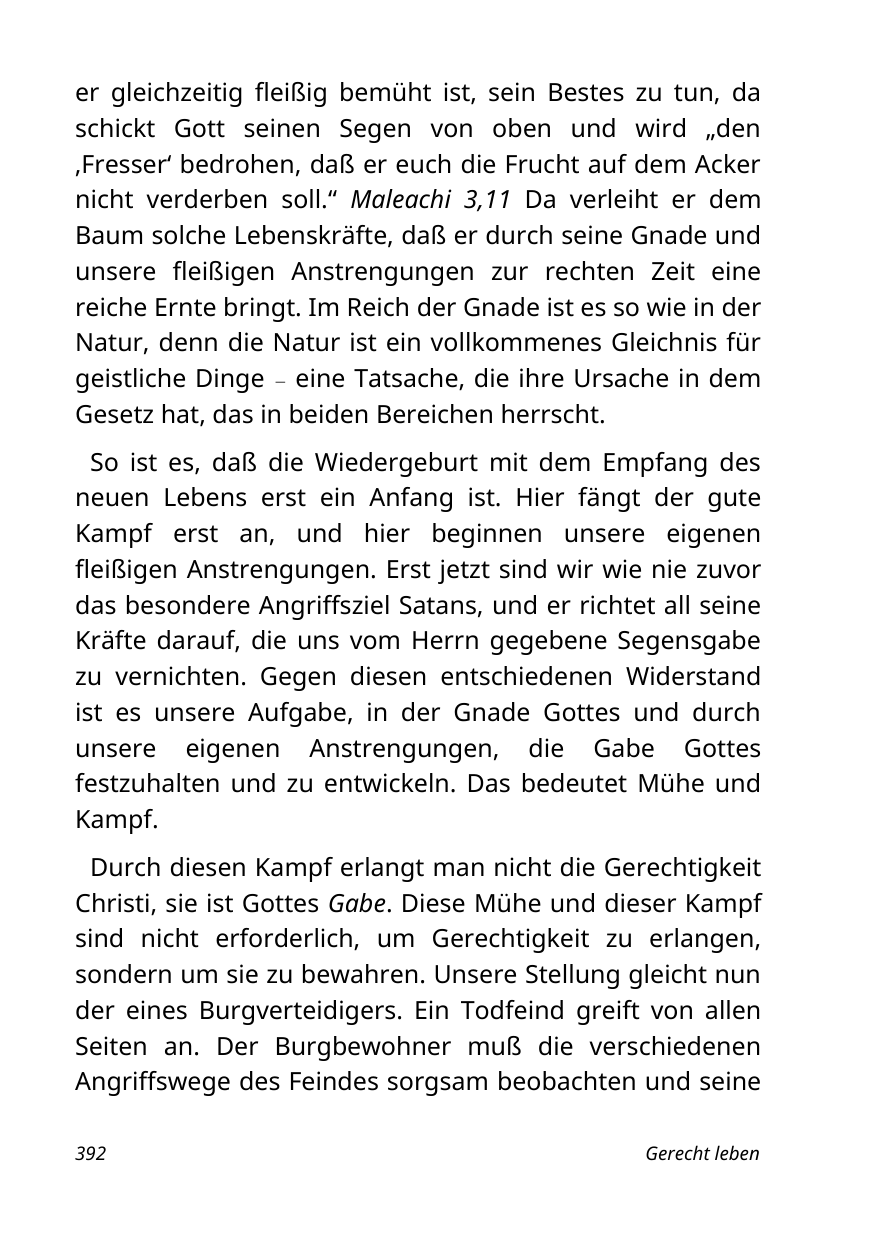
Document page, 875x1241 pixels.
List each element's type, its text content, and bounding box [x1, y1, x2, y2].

text So ist es, daß die Wiedergeburt mit dem Empfang des neuen Lebens erst ein Anfang ist. Hier fängt der gute Kampf erst an, und hier beginnen unsere eigenen fleißigen Anstrengungen. Erst jetzt sind wir wie nie zuvor das besondere Angriffsziel Satans, und er richtet all seine Kräfte darauf, die uns vom Herrn gegebene Segensgabe zu vernichten. Gegen diesen entschiedenen Widerstand ist es unsere Aufgabe, in der Gnade Gottes und durch unsere eigenen Anstrengungen, die Gabe Gottes festzuhalten und zu entwickeln. Das bedeutet Mühe und Kampf. [75, 444, 762, 836]
text Durch diesen Kampf erlangt man nicht die Gerechtigkeit Christi, sie ist Gottes Gabe. Diese Mühe und dieser Kampf sind nicht erforderlich, um Gerechtigkeit zu erlangen, sondern um sie zu bewahren. Unsere Stellung gleicht nun der eines Burgverteidigers. Ein Todfeind greift von allen Seiten an. Der Burgbewohner muß die verschiedenen Angriffswege des Feindes sorgsam beobachten und seine [75, 849, 762, 1098]
text er gleichzeitig fleißig bemüht ist, sein Bestes zu tun, da schickt Gott seinen Segen von oben und wird „den ‚Fresser‘ bedrohen, daß er euch die Frucht auf dem Acker nicht verderben soll.“ Maleachi 3,11 Da verleiht er dem Baum solche Lebenskräfte, daß er durch seine Gnade und unsere fleißigen Anstrengungen zur rechten Zeit eine reiche Ernte bringt. Im Reich der Gnade ist es so wie in der Natur, denn die Natur ist ein vollkommenes Gleichnis für geistliche Dinge  eine Tatsache, die ihre Ursache in dem Gesetz hat, das in beiden Bereichen herrscht. [75, 75, 762, 431]
